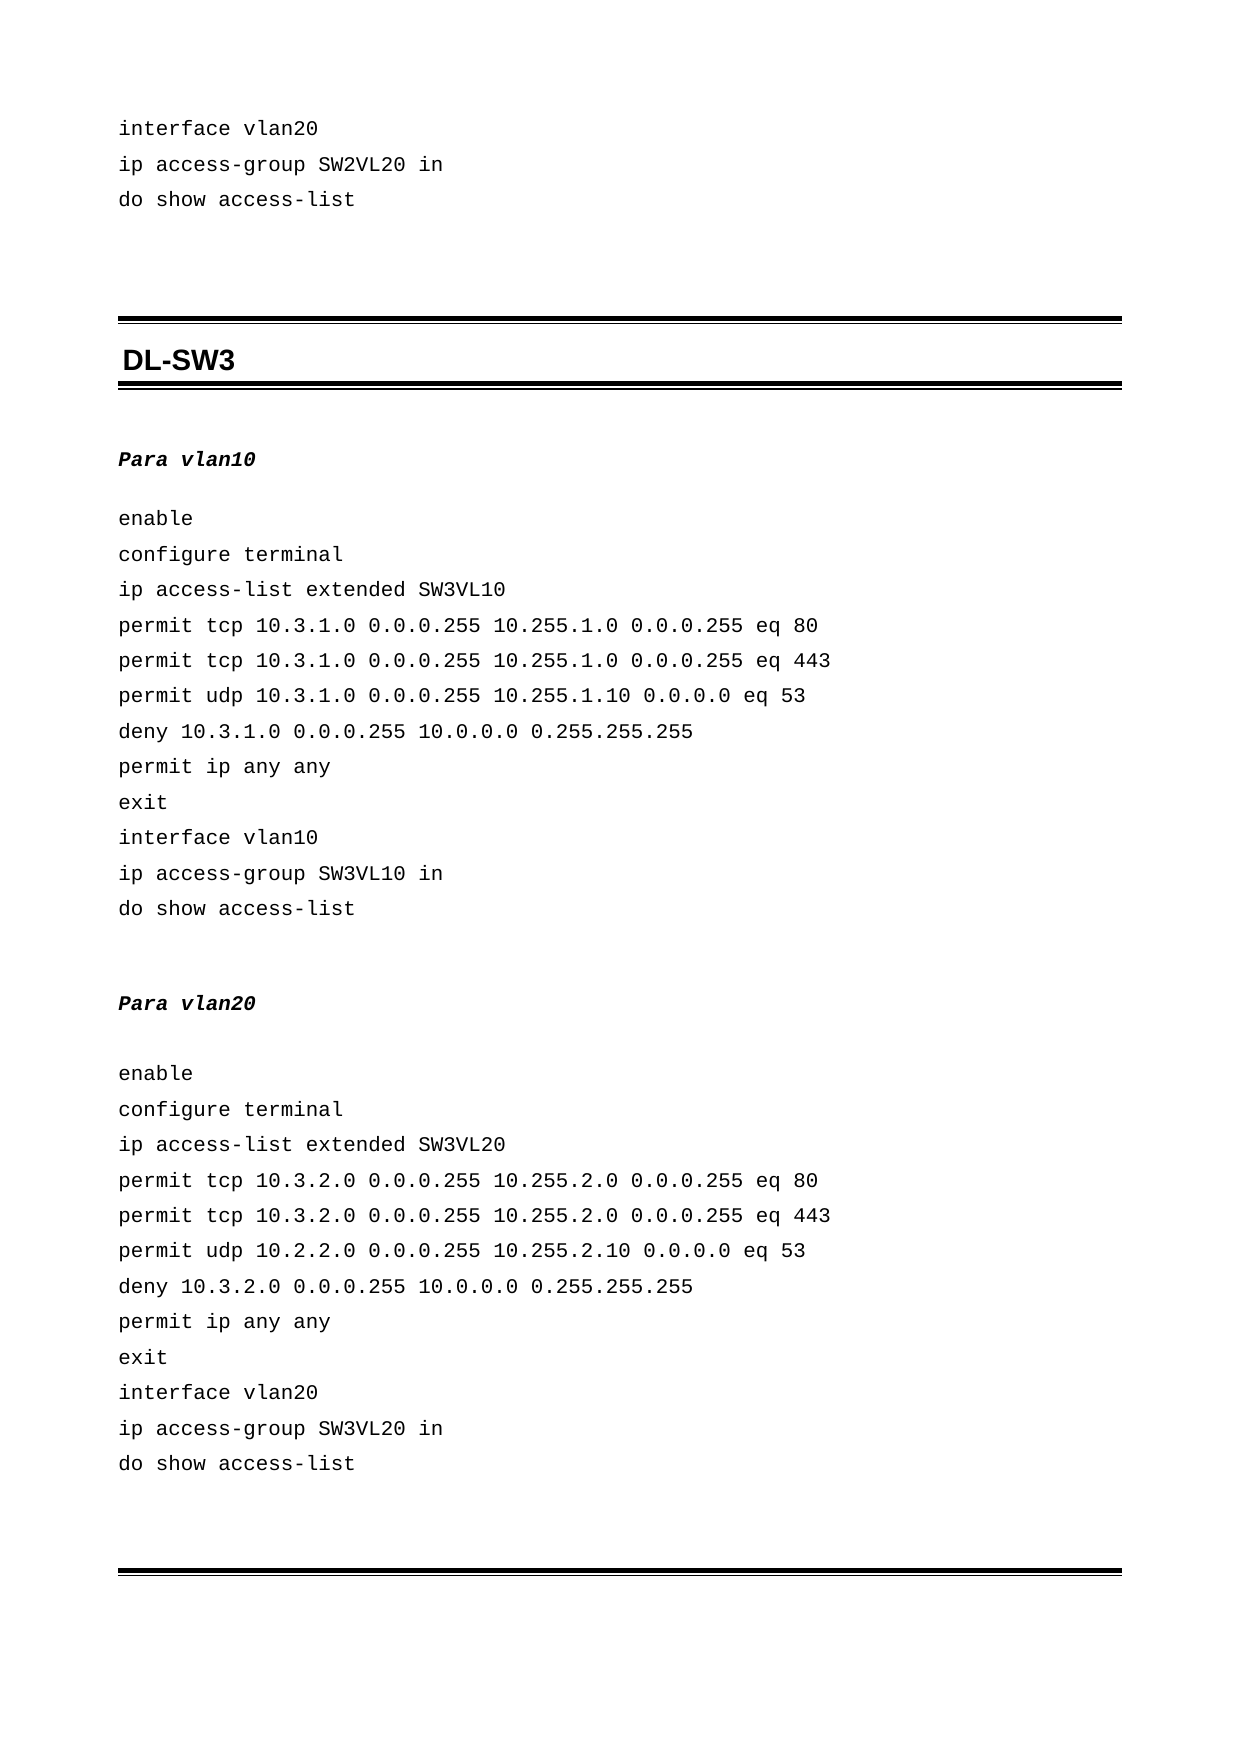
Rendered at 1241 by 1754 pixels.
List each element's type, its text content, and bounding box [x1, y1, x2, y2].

text permit tcp 10.3.2.0 0.0.0.255 10.255.2.0 0.0.0.255 eq 443 [118, 1205, 1122, 1229]
text Para vlan10 [118, 449, 1122, 473]
text do show access-list [118, 898, 1122, 922]
text ip access-list extended SW3VL10 [118, 579, 1122, 603]
text permit ip any any [118, 1311, 1122, 1335]
text configure terminal [118, 544, 1122, 567]
text permit udp 10.2.2.0 0.0.0.255 10.255.2.10 0.0.0.0 eq 53 [118, 1240, 1122, 1264]
text permit udp 10.3.1.0 0.0.0.255 10.255.1.10 0.0.0.0 eq 53 [118, 686, 1122, 709]
text exit [118, 792, 1122, 815]
text ip access-group SW3VL10 in [118, 863, 1122, 886]
text ip access-list extended SW3VL20 [118, 1134, 1122, 1158]
text enable [118, 508, 1122, 532]
text ip access-group SW2VL20 in [118, 153, 1122, 177]
text interface vlan20 [118, 1382, 1122, 1406]
text permit tcp 10.3.1.0 0.0.0.255 10.255.1.0 0.0.0.255 eq 443 [118, 650, 1122, 674]
subtitle DL-SW3 [118, 339, 1122, 381]
text do show access-list [118, 189, 1122, 213]
text Para vlan20 [118, 992, 1122, 1016]
text permit ip any any [118, 756, 1122, 780]
text interface vlan20 [118, 118, 1122, 142]
text deny 10.3.1.0 0.0.0.255 10.0.0.0 0.255.255.255 [118, 721, 1122, 744]
text interface vlan10 [118, 827, 1122, 851]
text enable [118, 1063, 1122, 1087]
text deny 10.3.2.0 0.0.0.255 10.0.0.0 0.255.255.255 [118, 1276, 1122, 1299]
text ip access-group SW3VL20 in [118, 1417, 1122, 1441]
text configure terminal [118, 1099, 1122, 1122]
text permit tcp 10.3.1.0 0.0.0.255 10.255.1.0 0.0.0.255 eq 80 [118, 615, 1122, 638]
text permit tcp 10.3.2.0 0.0.0.255 10.255.2.0 0.0.0.255 eq 80 [118, 1169, 1122, 1193]
text do show access-list [118, 1453, 1122, 1477]
text exit [118, 1347, 1122, 1370]
